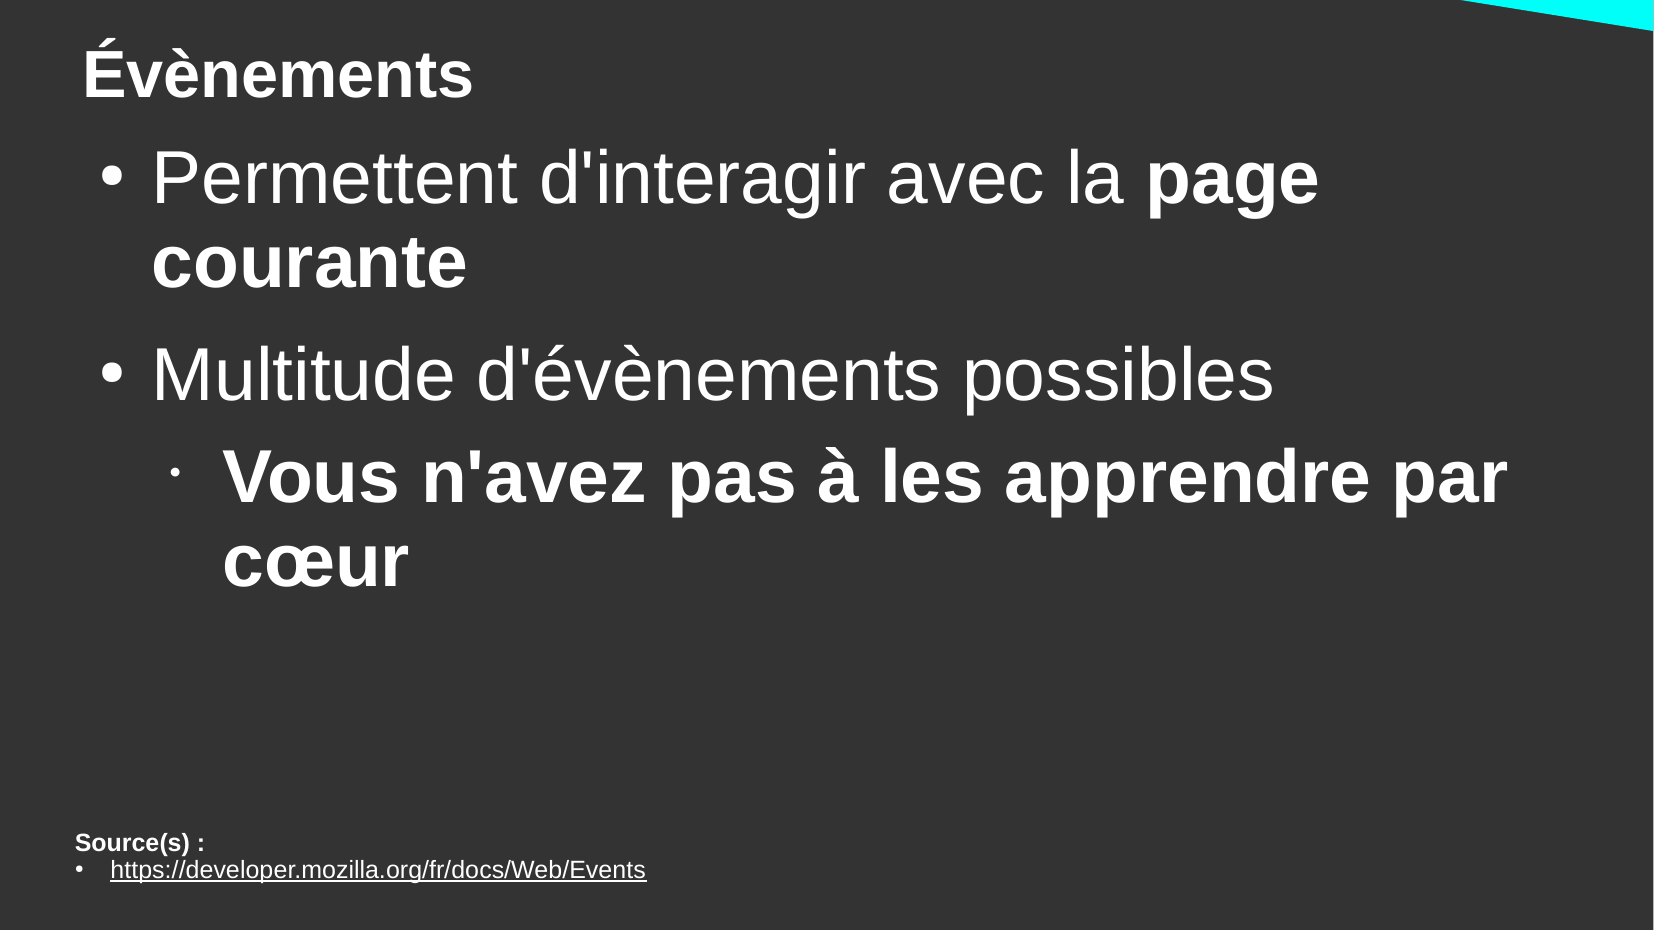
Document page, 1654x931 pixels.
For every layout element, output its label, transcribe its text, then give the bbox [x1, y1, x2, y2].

list Permettent d'interagir avec la page courante Multitude d'évènements possibles Vous n'avez pas à les apprendre par cœur [80, 135, 1620, 780]
title Évènements [82, 37, 1571, 114]
text_box Source(s) : https://developer.mozilla.org/fr/docs/Web/Events [60, 820, 1583, 892]
text_box [1460, 0, 1654, 32]
